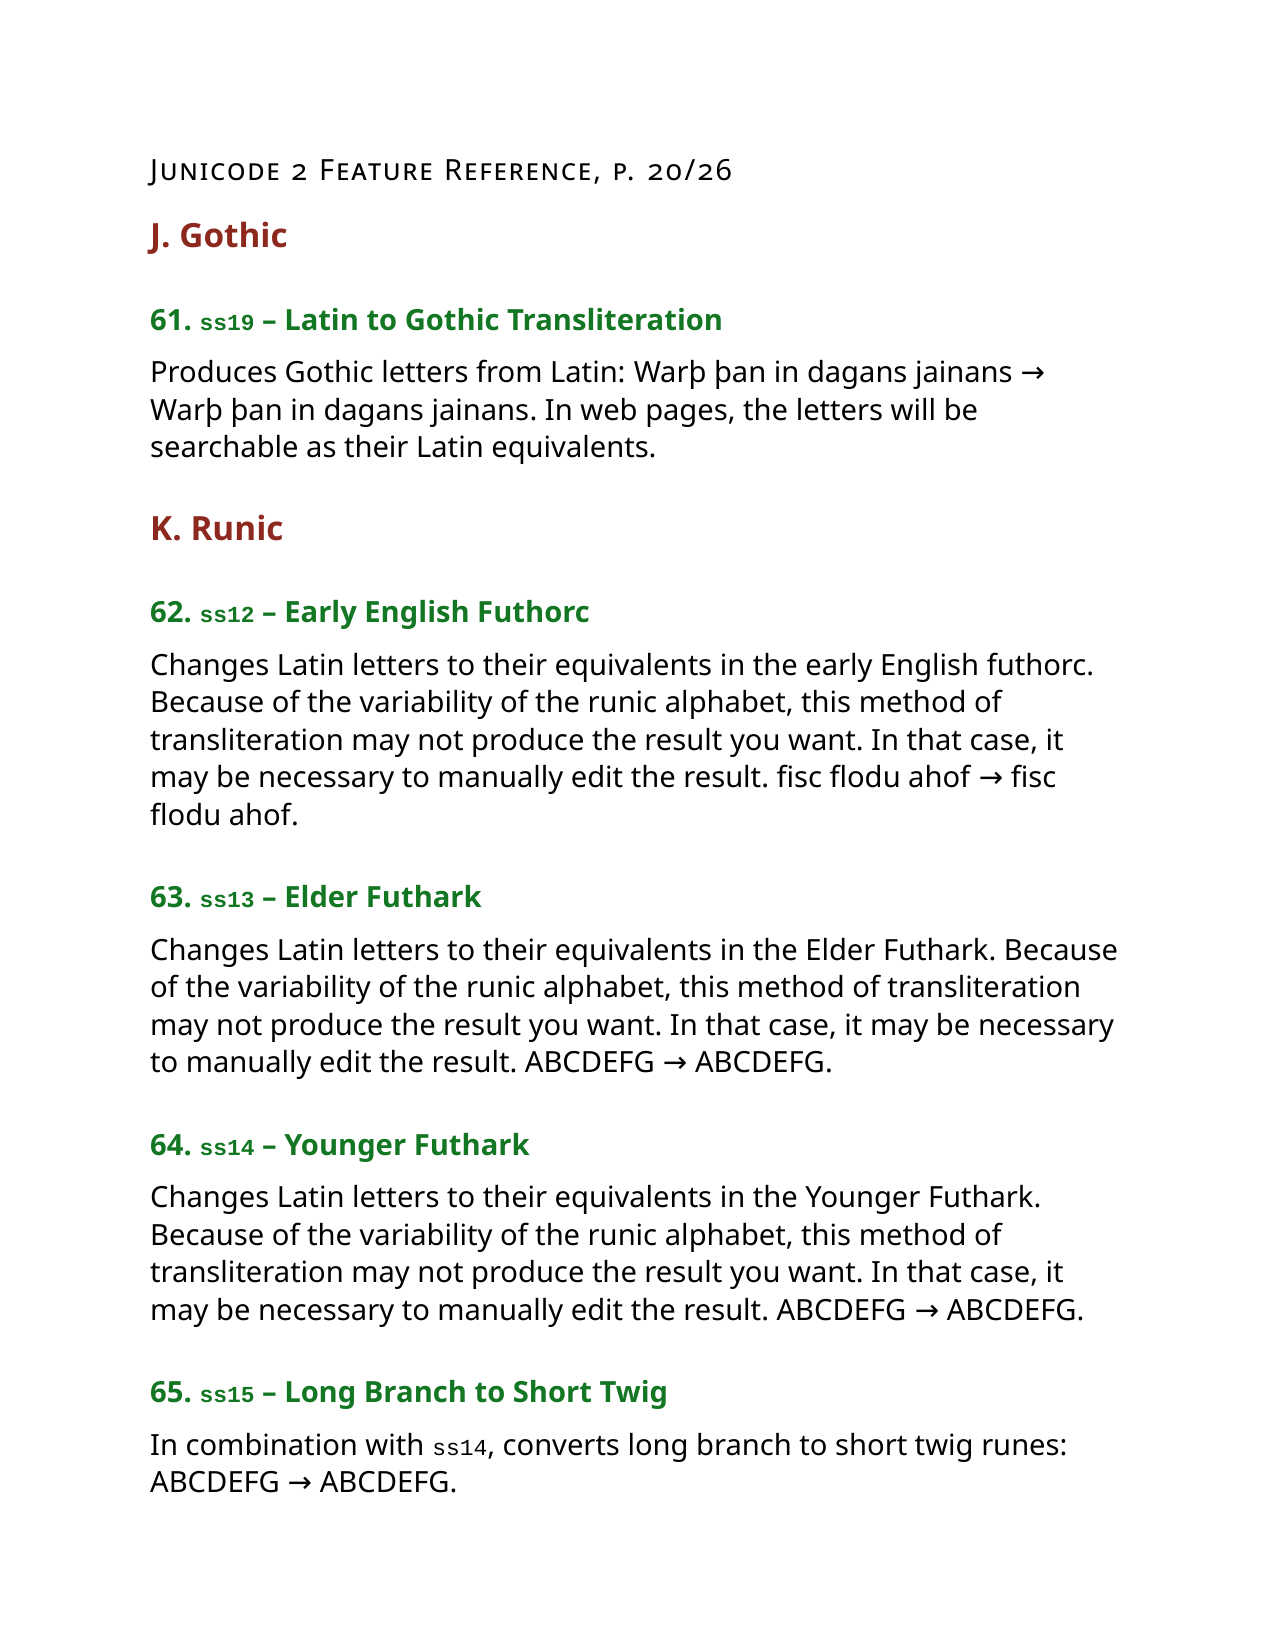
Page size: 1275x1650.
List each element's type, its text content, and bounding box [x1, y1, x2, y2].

subtitle 62. ss12 – Early English Futhorc [150, 592, 1125, 630]
subtitle 64. ss14 – Younger Futhark [150, 1125, 1125, 1162]
text In combination with ss14, converts long branch to short twig runes: ABCDEFG → ABCDEFG. [150, 1425, 1125, 1500]
subtitle K. Runic [150, 510, 1125, 547]
subtitle 61. ss19 – Latin to Gothic Transliteration [150, 300, 1125, 337]
text Changes Latin letters to their equivalents in the early English futhorc. Because of the variability of the runic alphabet, this method of transliteration may not produce the result you want. In that case, it may be necessary to manually edit the result. fisc flodu ahof → fisc flodu ahof. [150, 645, 1125, 832]
subtitle 63. ss13 – Elder Futhark [150, 877, 1125, 915]
text Changes Latin letters to their equivalents in the Elder Futhark. Because of the variability of the runic alphabet, this method of transliteration may not produce the result you want. In that case, it may be necessary to manually edit the result. ABCDEFG → ABCDEFG. [150, 930, 1125, 1080]
subtitle J. Gothic [150, 217, 1125, 255]
text Changes Latin letters to their equivalents in the Younger Futhark. Because of the variability of the runic alphabet, this method of transliteration may not produce the result you want. In that case, it may be necessary to manually edit the result. ABCDEFG → ABCDEFG. [150, 1177, 1125, 1327]
subtitle 65. ss15 – Long Branch to Short Twig [150, 1372, 1125, 1410]
text Produces Gothic letters from Latin: Warþ þan in dagans jainans → Warþ þan in dagans jainans. In web pages, the letters will be searchable as their Latin equivalents. [150, 352, 1125, 465]
